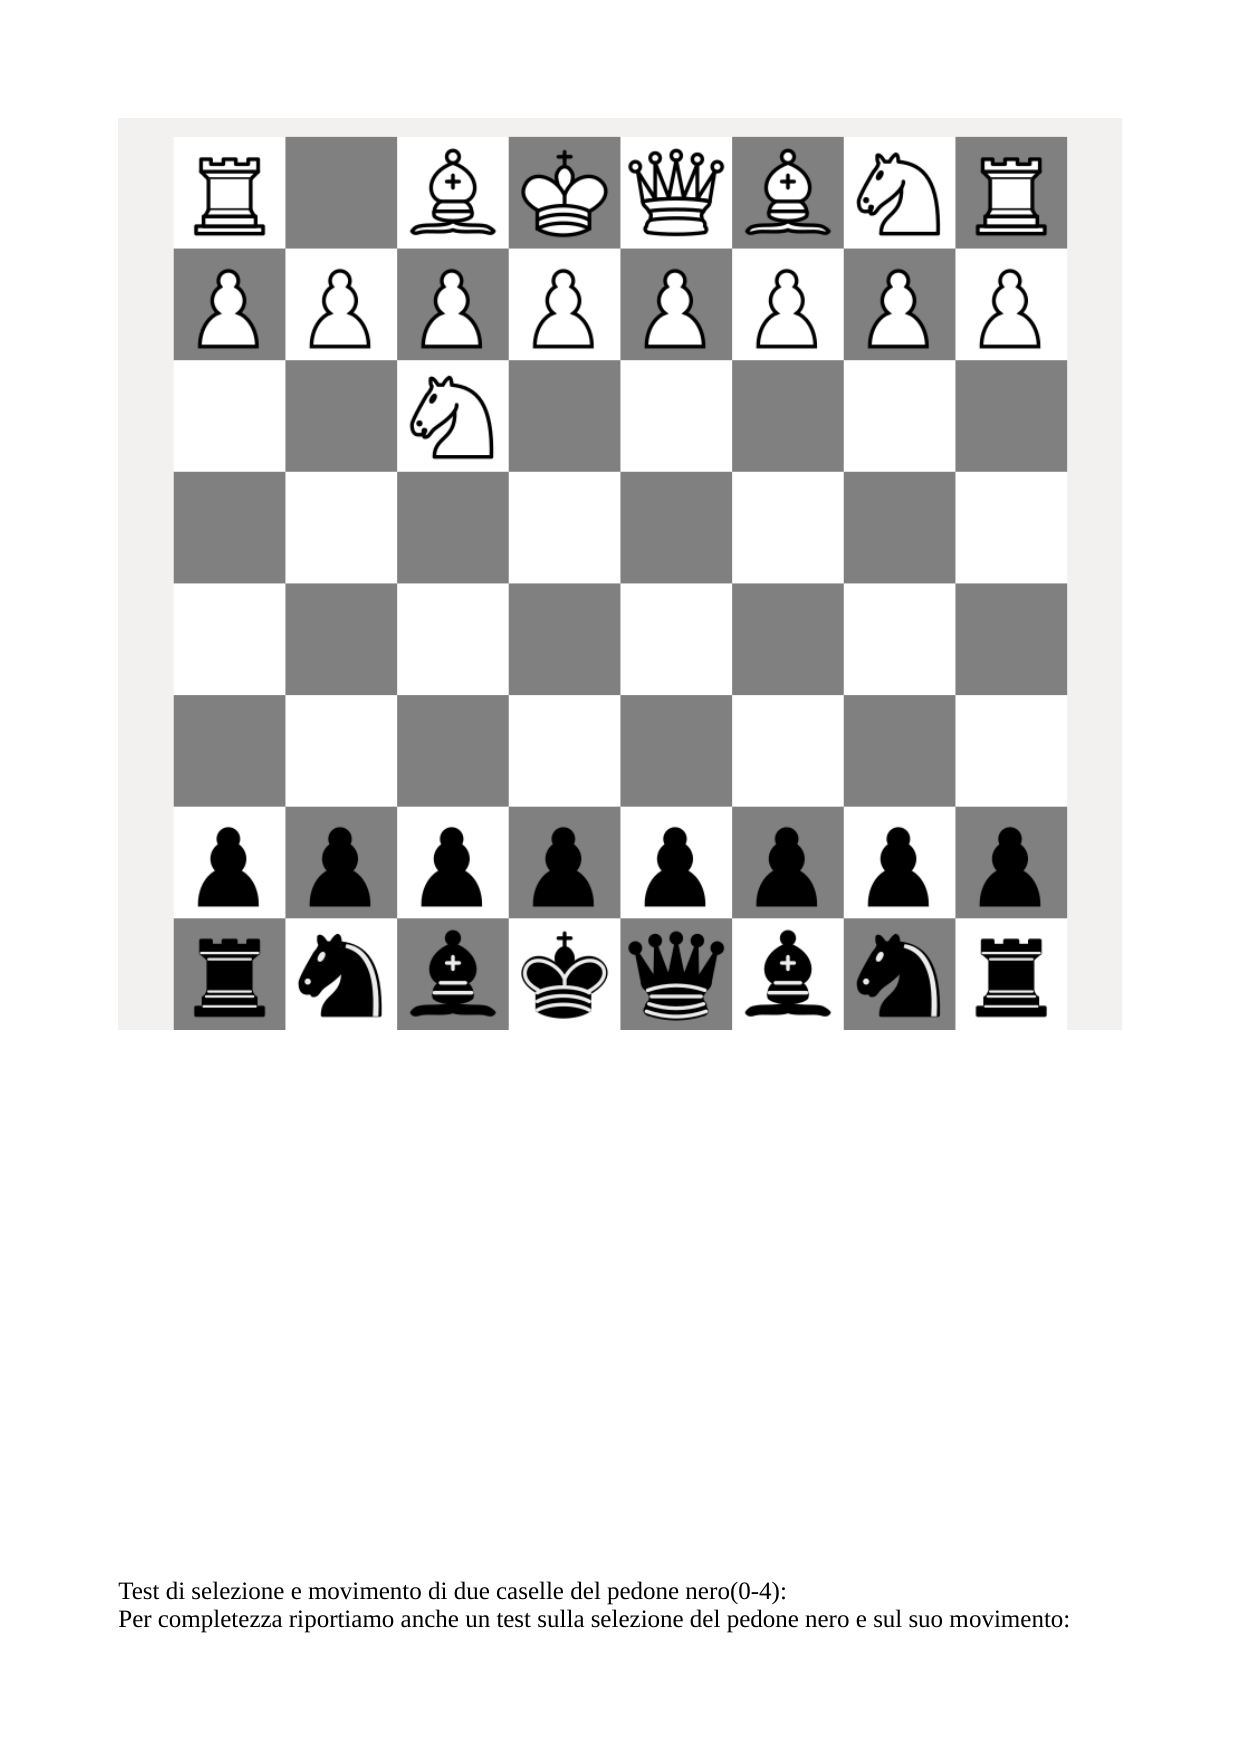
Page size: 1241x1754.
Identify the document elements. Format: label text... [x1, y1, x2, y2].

picture [118, 118, 1123, 1030]
text Test di selezione e movimento di due caselle del pedone nero(0-4): [118, 1576, 1122, 1604]
text Per completezza riportiamo anche un test sulla selezione del pedone nero e sul suo movimento: [118, 1604, 1122, 1633]
